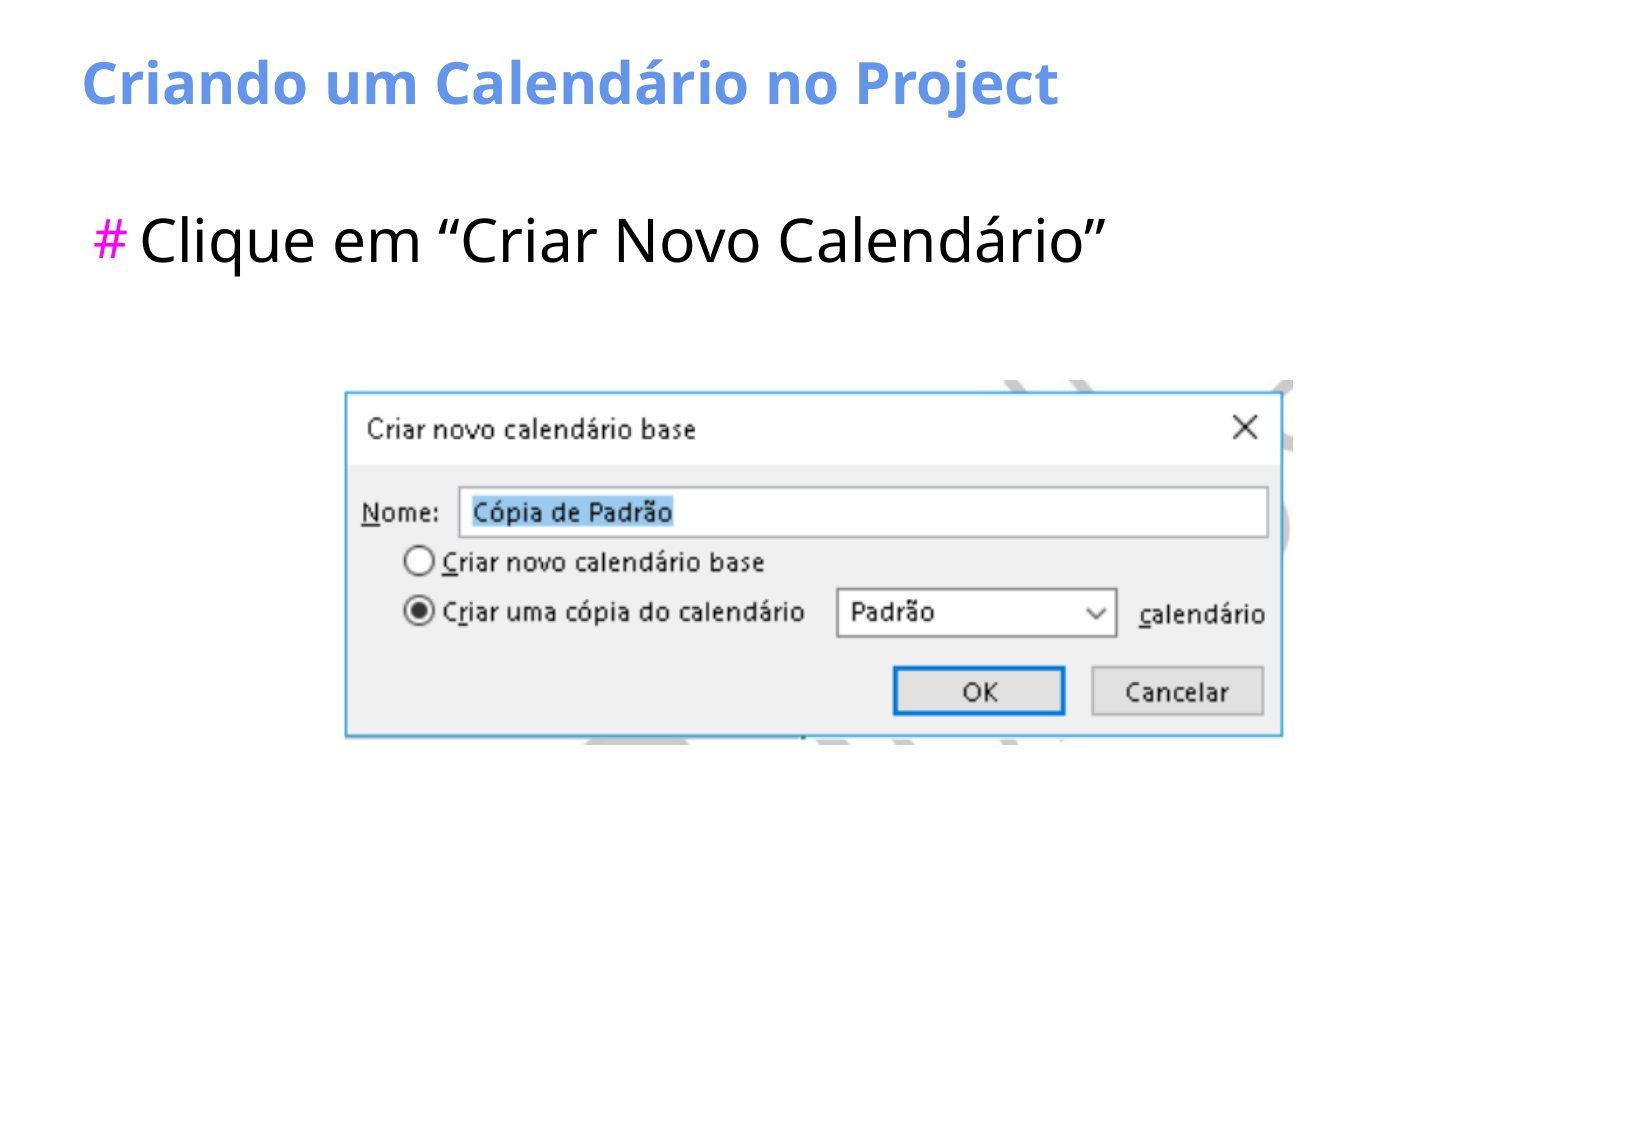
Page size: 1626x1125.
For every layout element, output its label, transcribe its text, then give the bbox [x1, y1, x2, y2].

list Clique em “Criar Novo Calendário” [81, 165, 1544, 1016]
picture [337, 380, 1293, 745]
title Criando um Calendário no Project [81, 44, 1544, 119]
